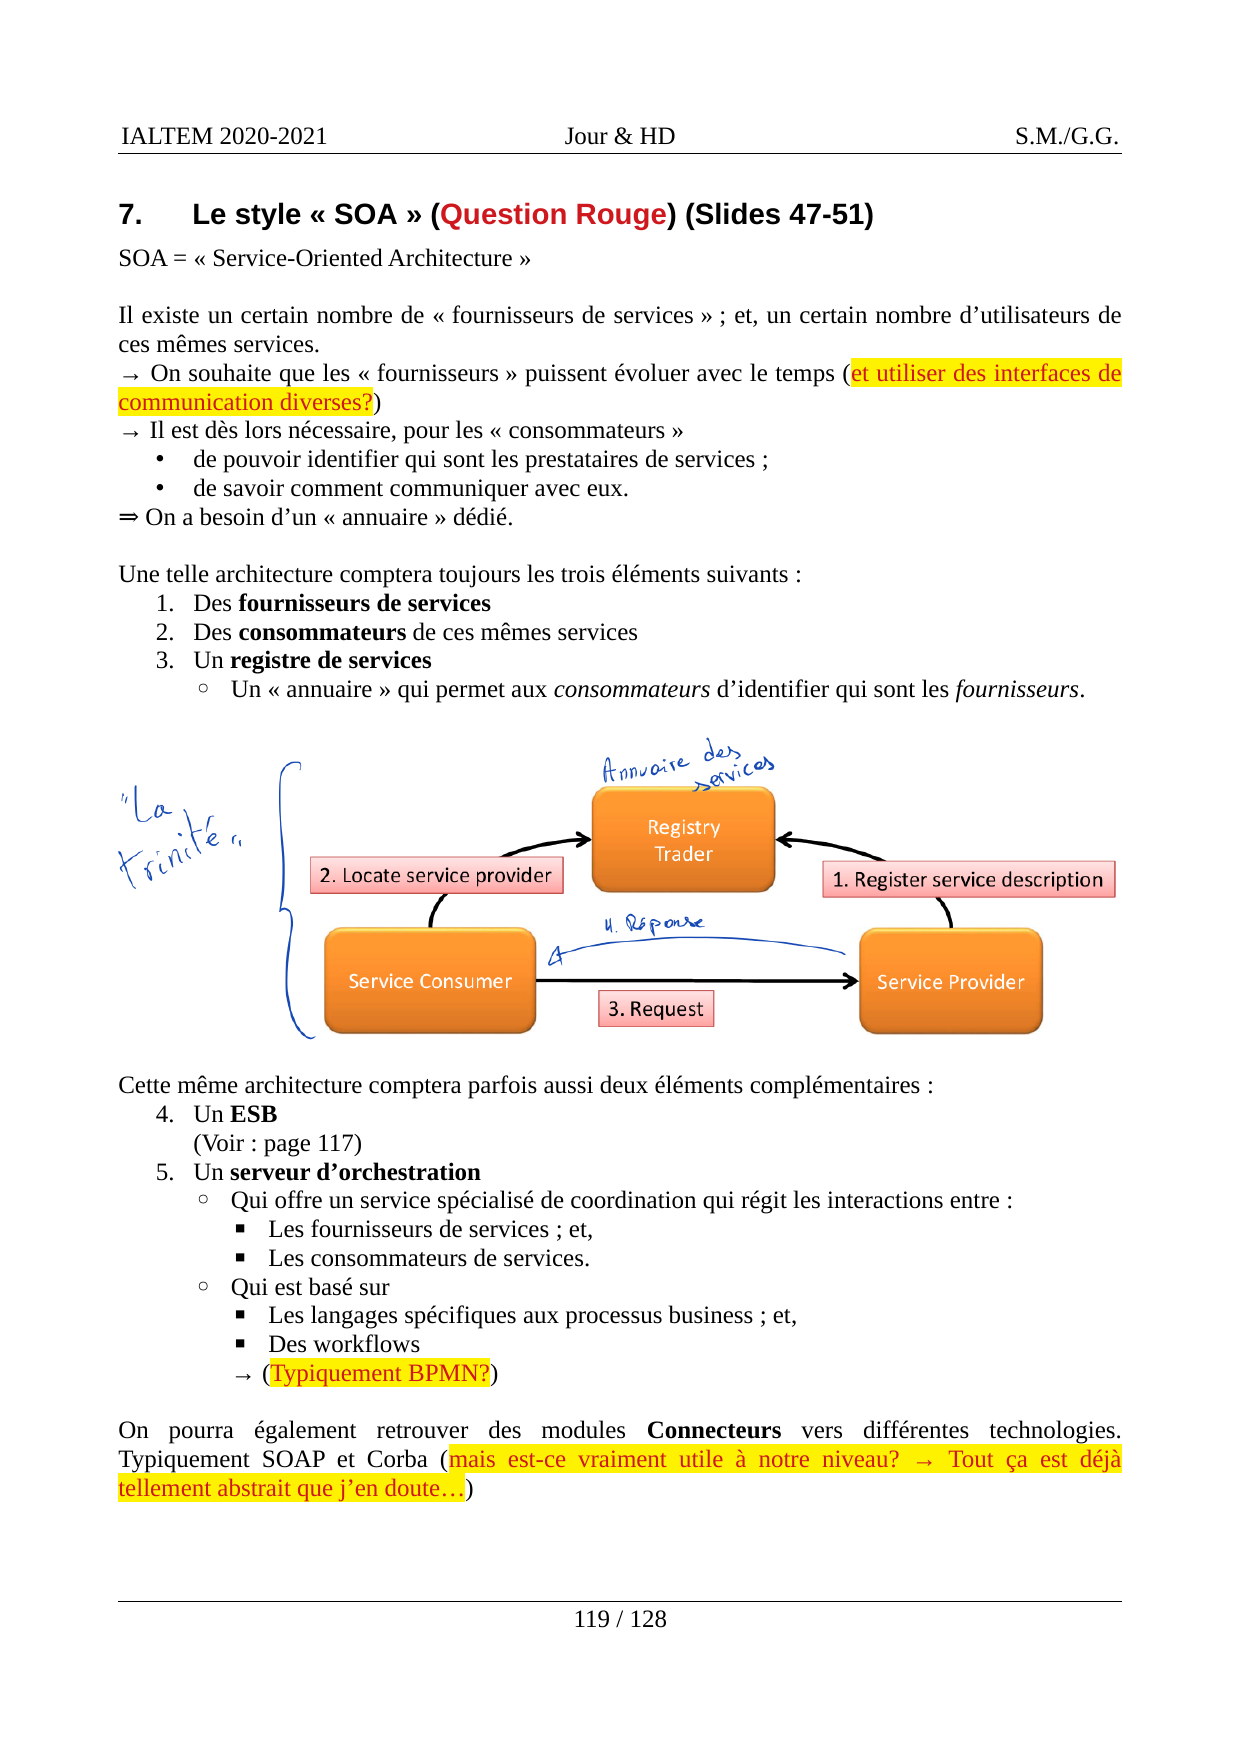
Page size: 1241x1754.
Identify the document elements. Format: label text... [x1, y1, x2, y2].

text → Il est dès lors nécessaire, pour les « consommateurs » [118, 416, 1122, 444]
list → (Typiquement BPMN?) [193, 1358, 1122, 1387]
picture [118, 731, 1123, 1042]
list Un ESB (Voir : page 117) [156, 1099, 1122, 1157]
list Des fournisseurs de services [156, 588, 1122, 617]
list Les langages spécifiques aux processus business ; et, [231, 1300, 1122, 1329]
text → On souhaite que les « fournisseurs » puissent évoluer avec le temps (et utiliser des interfaces de communication diverses?) [118, 358, 1122, 416]
text Il existe un certain nombre de « fournisseurs de services » ; et, un certain nombre d’utilisateurs de ces mêmes services. [118, 301, 1122, 358]
list Un serveur d’orchestration [156, 1157, 1122, 1185]
list de savoir comment communiquer avec eux. [156, 473, 1122, 502]
text Cette même architecture comptera parfois aussi deux éléments complémentaires : [118, 1070, 1122, 1099]
text Une telle architecture comptera toujours les trois éléments suivants : [118, 559, 1122, 588]
list Un registre de services [156, 646, 1122, 674]
list Un « annuaire » qui permet aux consommateurs d’identifier qui sont les fournisseurs. [193, 674, 1122, 703]
text On pourra également retrouver des modules Connecteurs vers différentes technologies. Typiquement SOAP et Corba (mais est-ce vraiment utile à notre niveau? → Tout ça est déjà tellement abstrait que j’en doute…) [118, 1415, 1122, 1502]
text SOA = « Service-Oriented Architecture » [118, 243, 1122, 272]
list Les consommateurs de services. [231, 1243, 1122, 1272]
list Qui est basé sur [193, 1272, 1122, 1300]
list Des workflows [231, 1329, 1122, 1358]
subtitle Le style « SOA » (Question Rouge) (Slides 47-51) [118, 197, 1122, 231]
list Les fournisseurs de services ; et, [231, 1214, 1122, 1243]
list de pouvoir identifier qui sont les prestataires de services ; [156, 444, 1122, 473]
list Qui offre un service spécialisé de coordination qui régit les interactions entre : [193, 1185, 1122, 1214]
text ⇒ On a besoin d’un « annuaire » dédié. [118, 502, 1122, 531]
list Des consommateurs de ces mêmes services [156, 617, 1122, 646]
